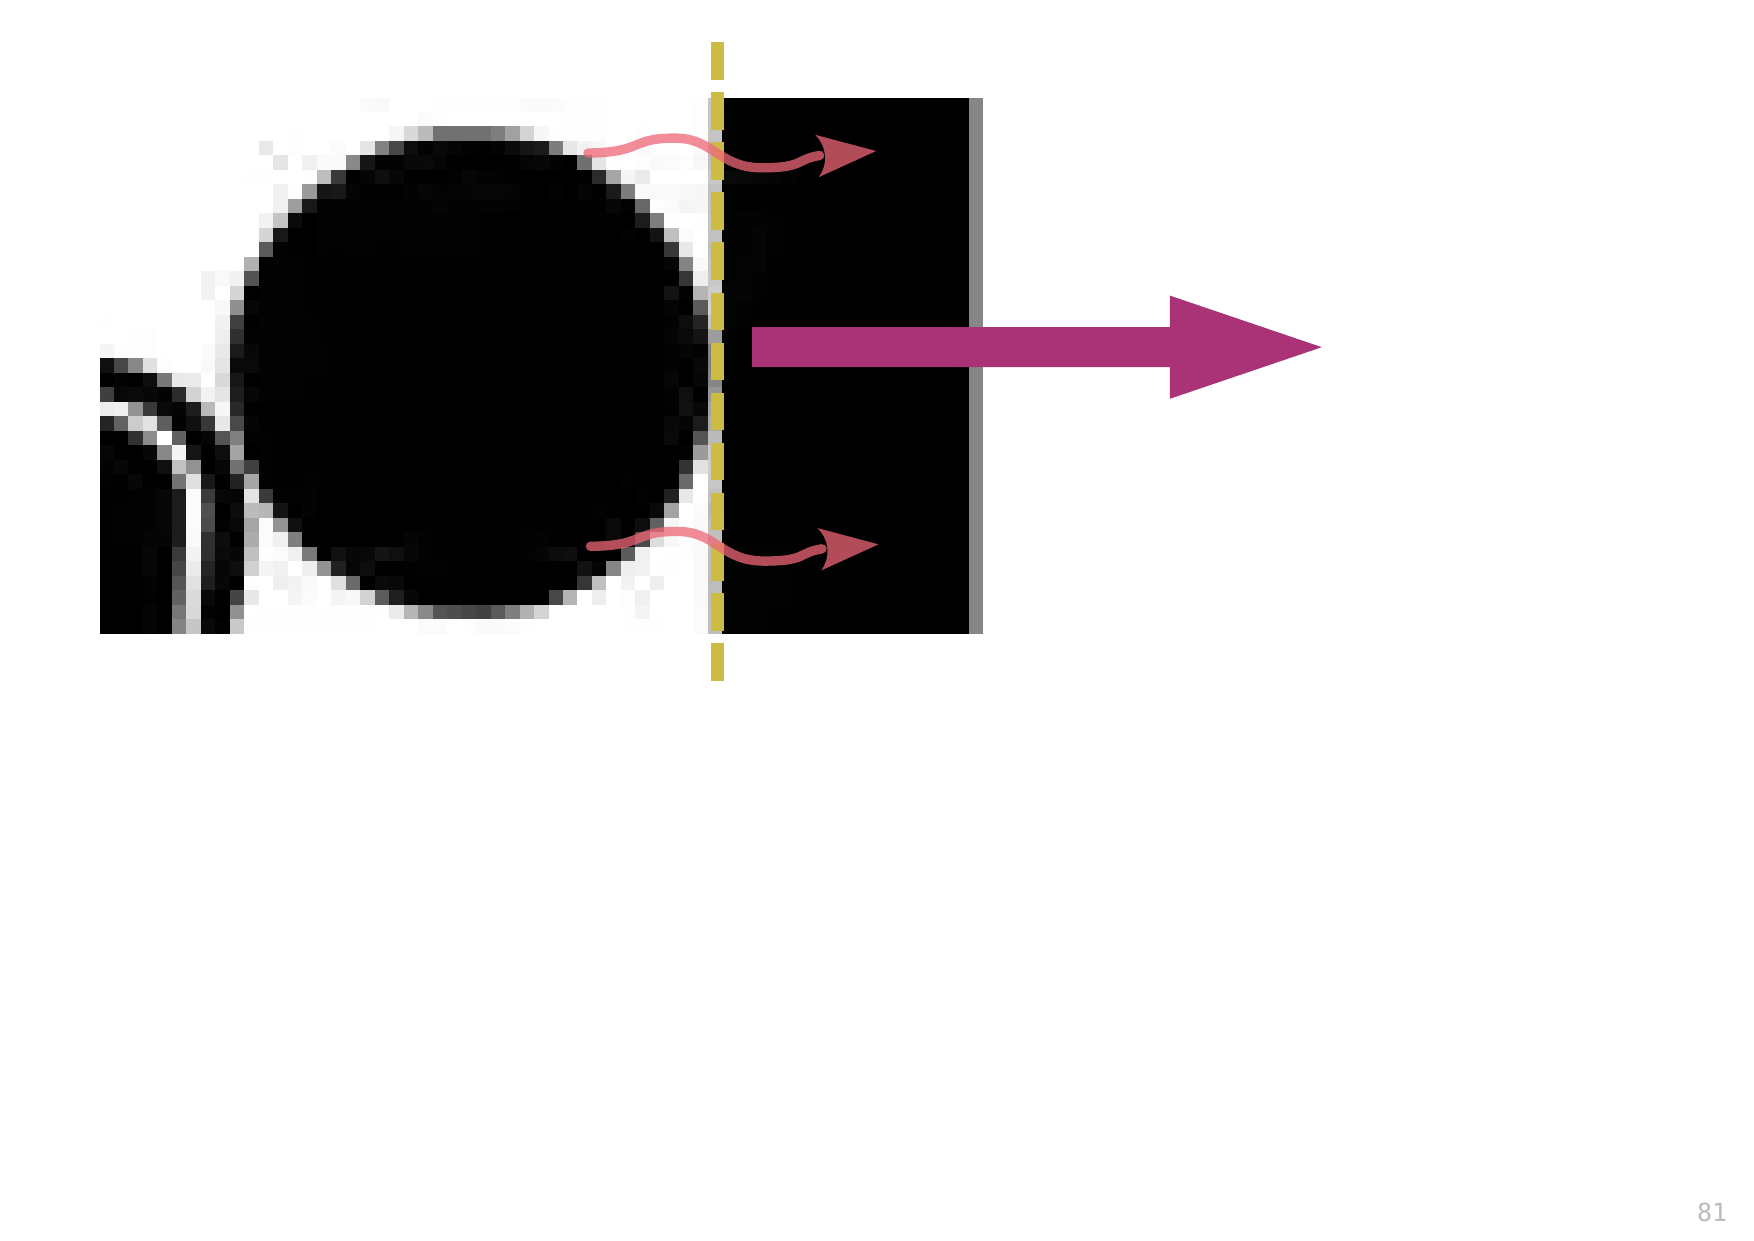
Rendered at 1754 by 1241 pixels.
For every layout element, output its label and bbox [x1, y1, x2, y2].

picture [100, 98, 998, 634]
text_box [752, 295, 1322, 399]
